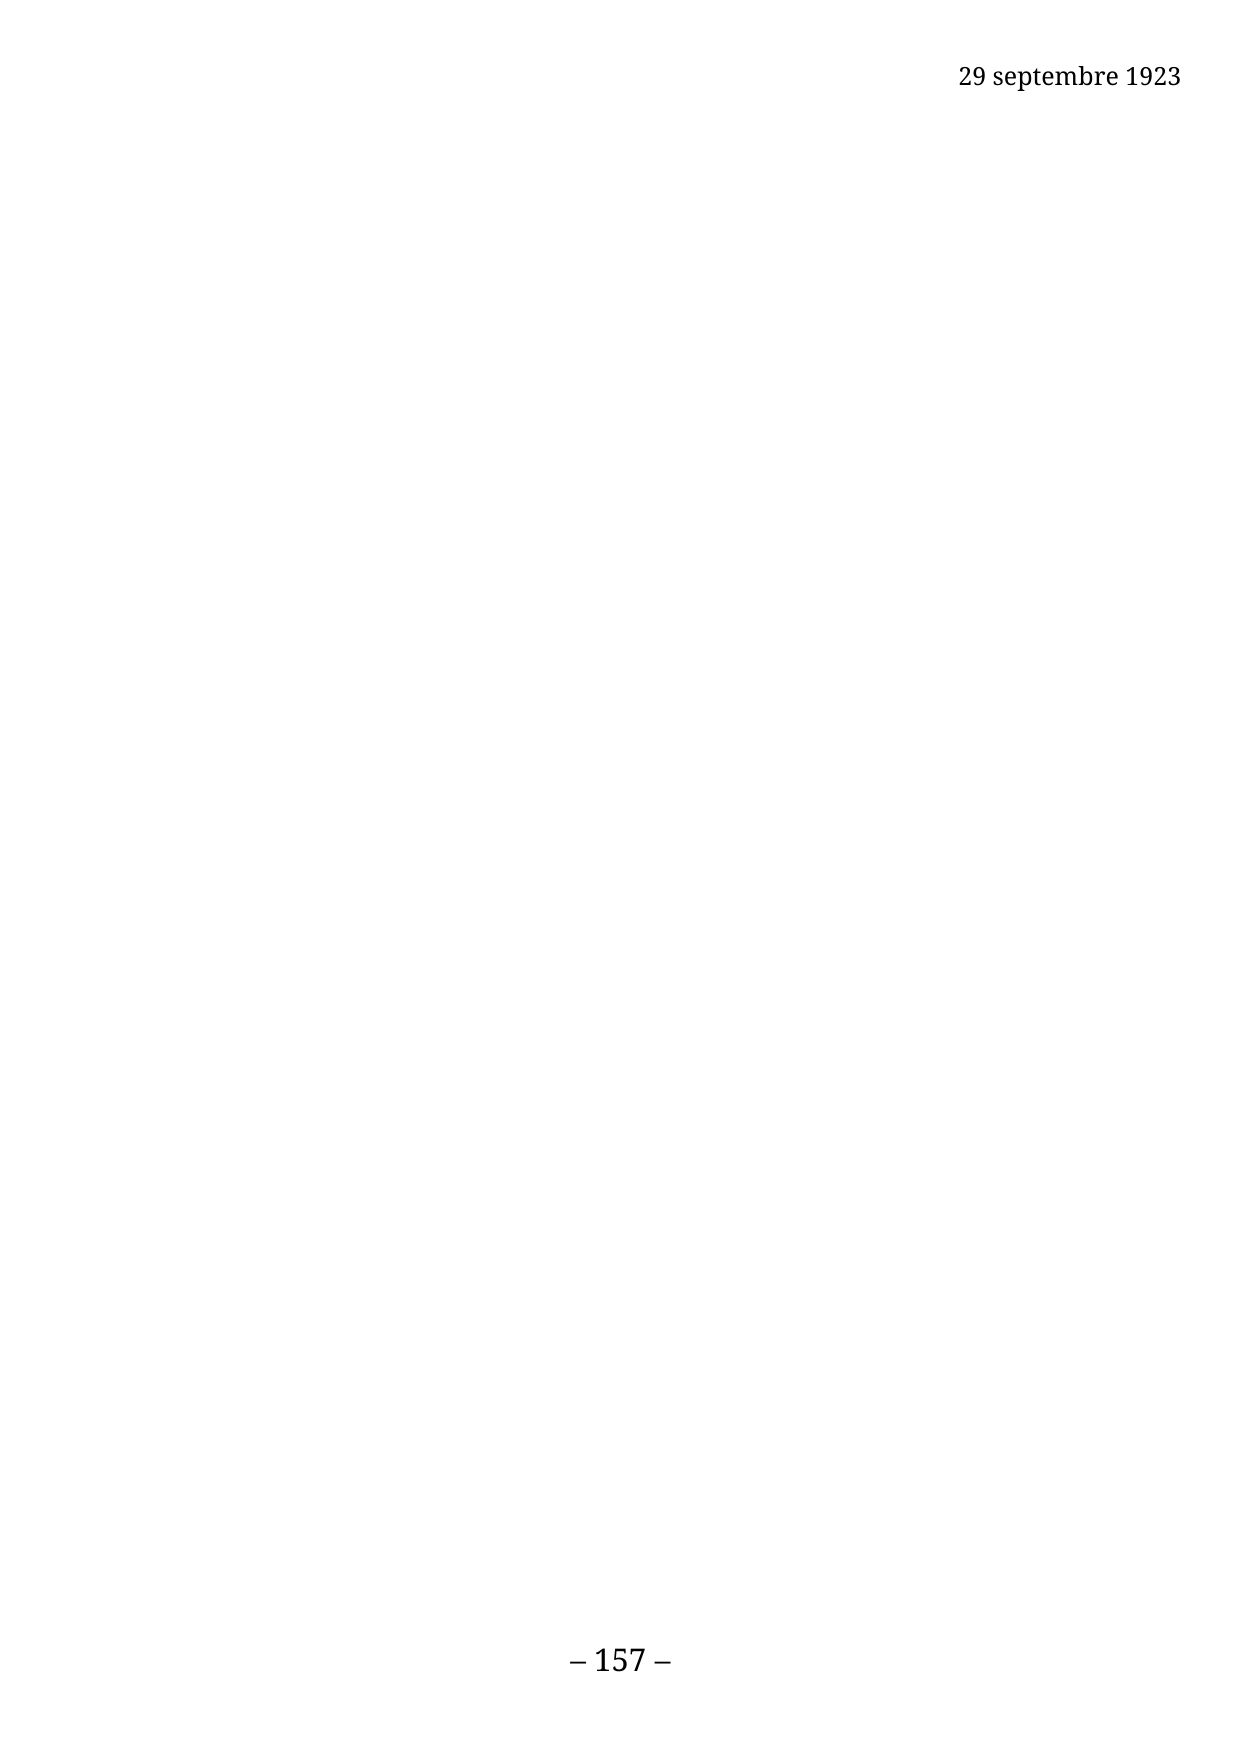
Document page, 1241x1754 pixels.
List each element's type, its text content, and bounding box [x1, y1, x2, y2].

text 29 septembre 1923 [59, 59, 1181, 93]
